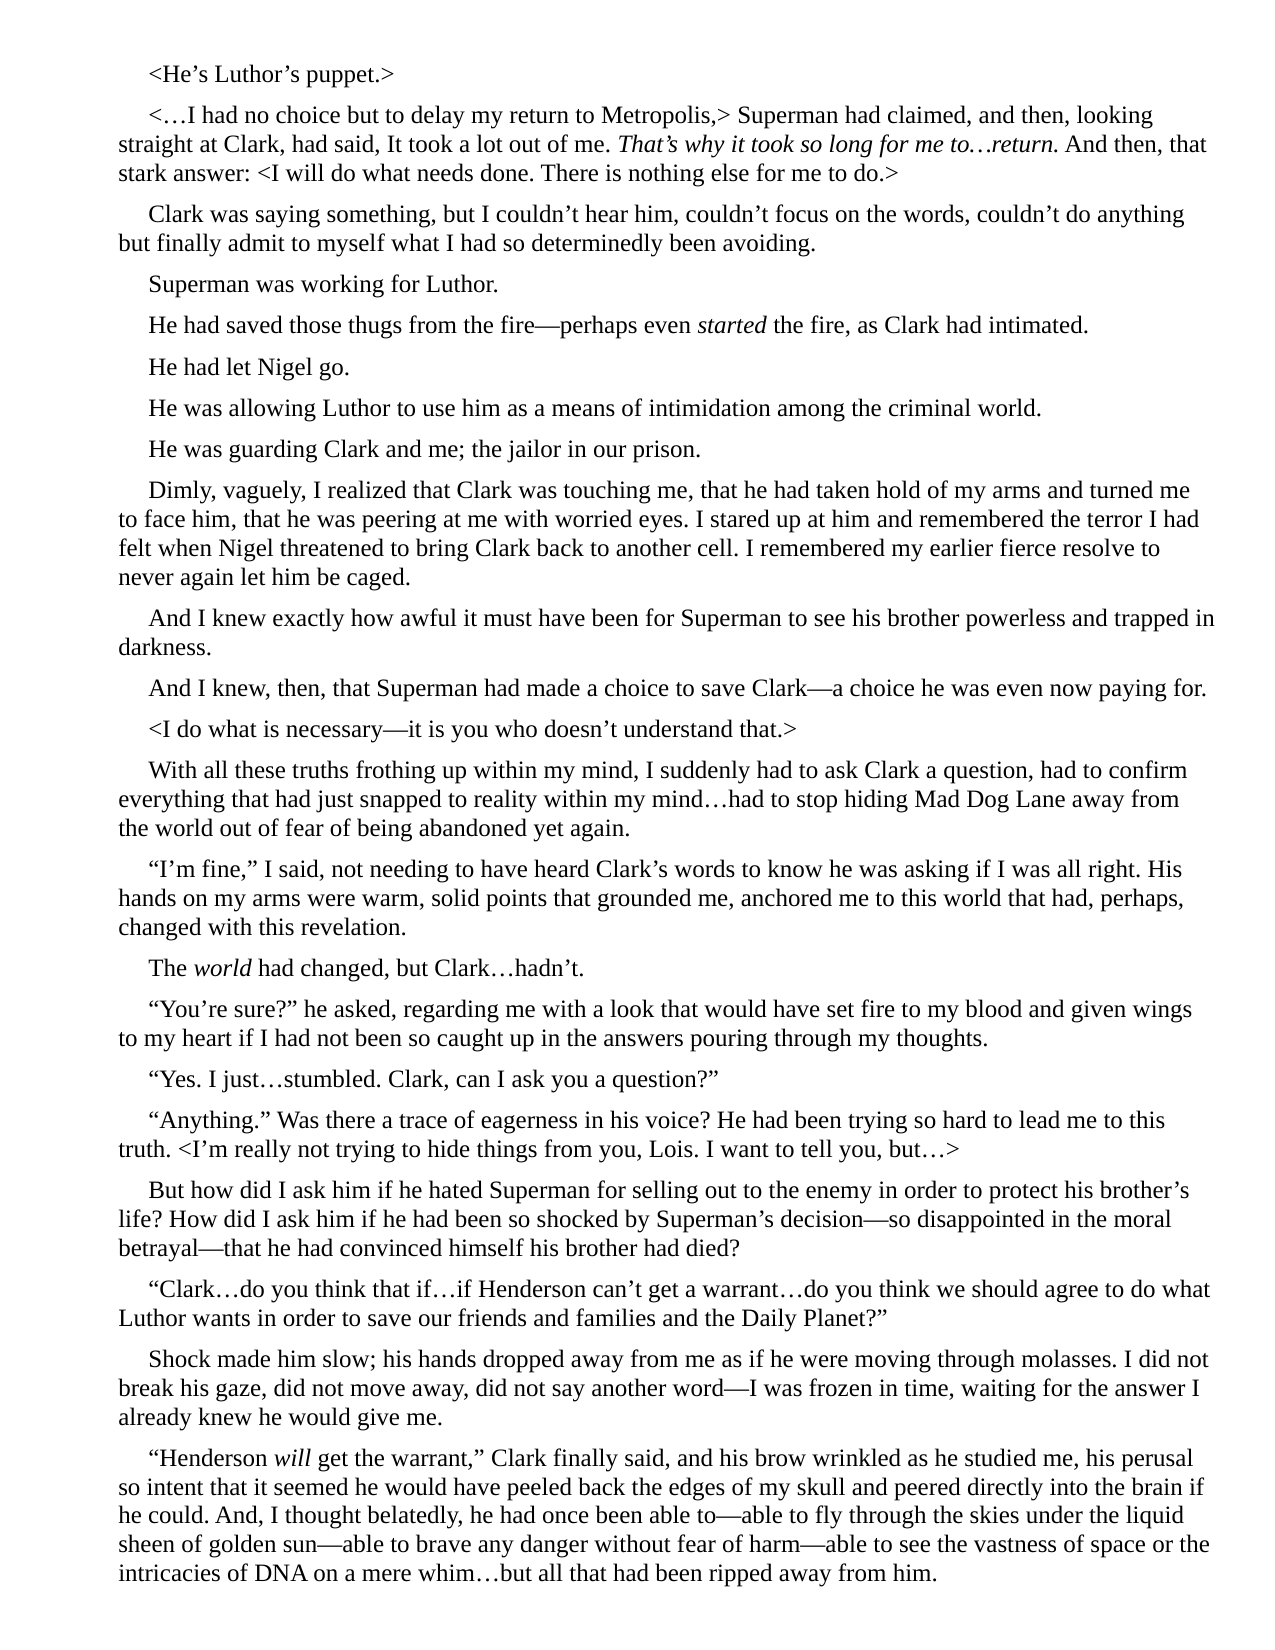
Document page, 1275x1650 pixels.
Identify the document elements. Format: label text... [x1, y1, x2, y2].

text He was guarding Clark and me; the jailor in our prison. [118, 434, 1216, 463]
text He had let Nigel go. [118, 352, 1216, 380]
text <…I had no choice but to delay my return to Metropolis,> Superman had claimed, and then, looking straight at Clark, had said, It took a lot out of me. That’s why it took so long for me to…return. And then, that stark answer: <I will do what needs done. There is nothing else for me to do.> [118, 100, 1216, 187]
text “I’m fine,” I said, not needing to have heard Clark’s words to know he was asking if I was all right. His hands on my arms were warm, solid points that grounded me, anchored me to this world that had, perhaps, changed with this revelation. [118, 854, 1216, 940]
text And I knew exactly how awful it must have been for Superman to see his brother powerless and trapped in darkness. [118, 603, 1216, 660]
text “Yes. I just…stumbled. Clark, can I ask you a question?” [118, 1064, 1216, 1093]
text “You’re sure?” he asked, regarding me with a look that would have set fire to my blood and given wings to my heart if I had not been so caught up in the answers pouring through my thoughts. [118, 994, 1216, 1052]
text <I do what is necessary—it is you who doesn’t understand that.> [118, 714, 1216, 743]
text But how did I ask him if he hated Superman for selling out to the enemy in order to protect his brother’s life? How did I ask him if he had been so shocked by Superman’s decision—so disappointed in the moral betrayal—that he had convinced himself his brother had died? [118, 1175, 1216, 1262]
text “Henderson will get the warrant,” Clark finally said, and his brow wrinkled as he studied me, his perusal so intent that it seemed he would have peeled back the edges of my skull and peered directly into the brain if he could. And, I thought belatedly, he had once been able to—able to fly through the skies under the liquid sheen of golden sun—able to brave any danger without fear of harm—able to see the vastness of space or the intricacies of DNA on a mere whim…but all that had been ripped away from him. [118, 1443, 1216, 1587]
text Superman was working for Luthor. [118, 269, 1216, 298]
text <He’s Luthor’s puppet.> [118, 59, 1216, 88]
text Clark was saying something, but I couldn’t hear him, couldn’t focus on the words, couldn’t do anything but finally admit to myself what I had so determinedly been avoiding. [118, 199, 1216, 257]
text Shock made him slow; his hands dropped away from me as if he were moving through molasses. I did not break his gaze, did not move away, did not say another word—I was frozen in time, waiting for the answer I already knew he would give me. [118, 1344, 1216, 1430]
text The world had changed, but Clark…hadn’t. [118, 953, 1216, 982]
text And I knew, then, that Superman had made a choice to save Clark—a choice he was even now paying for. [118, 673, 1216, 702]
text He was allowing Luthor to use him as a means of intimidation among the criminal world. [118, 393, 1216, 422]
text “Anything.” Was there a trace of eagerness in his voice? He had been trying so hard to lead me to this truth. <I’m really not trying to hide things from you, Lois. I want to tell you, but…> [118, 1105, 1216, 1163]
text He had saved those thugs from the fire—perhaps even started the fire, as Clark had intimated. [118, 310, 1216, 339]
text “Clark…do you think that if…if Henderson can’t get a warrant…do you think we should agree to do what Luthor wants in order to save our friends and families and the Daily Planet?” [118, 1274, 1216, 1332]
text With all these truths frothing up within my mind, I suddenly had to ask Clark a question, had to confirm everything that had just snapped to reality within my mind…had to stop hiding Mad Dog Lane away from the world out of fear of being abandoned yet again. [118, 755, 1216, 842]
text Dimly, vaguely, I realized that Clark was touching me, that he had taken hold of my arms and turned me to face him, that he was peering at me with worried eyes. I stared up at him and remembered the terror I had felt when Nigel threatened to bring Clark back to another cell. I remembered my earlier fierce resolve to never again let him be caged. [118, 475, 1216, 590]
